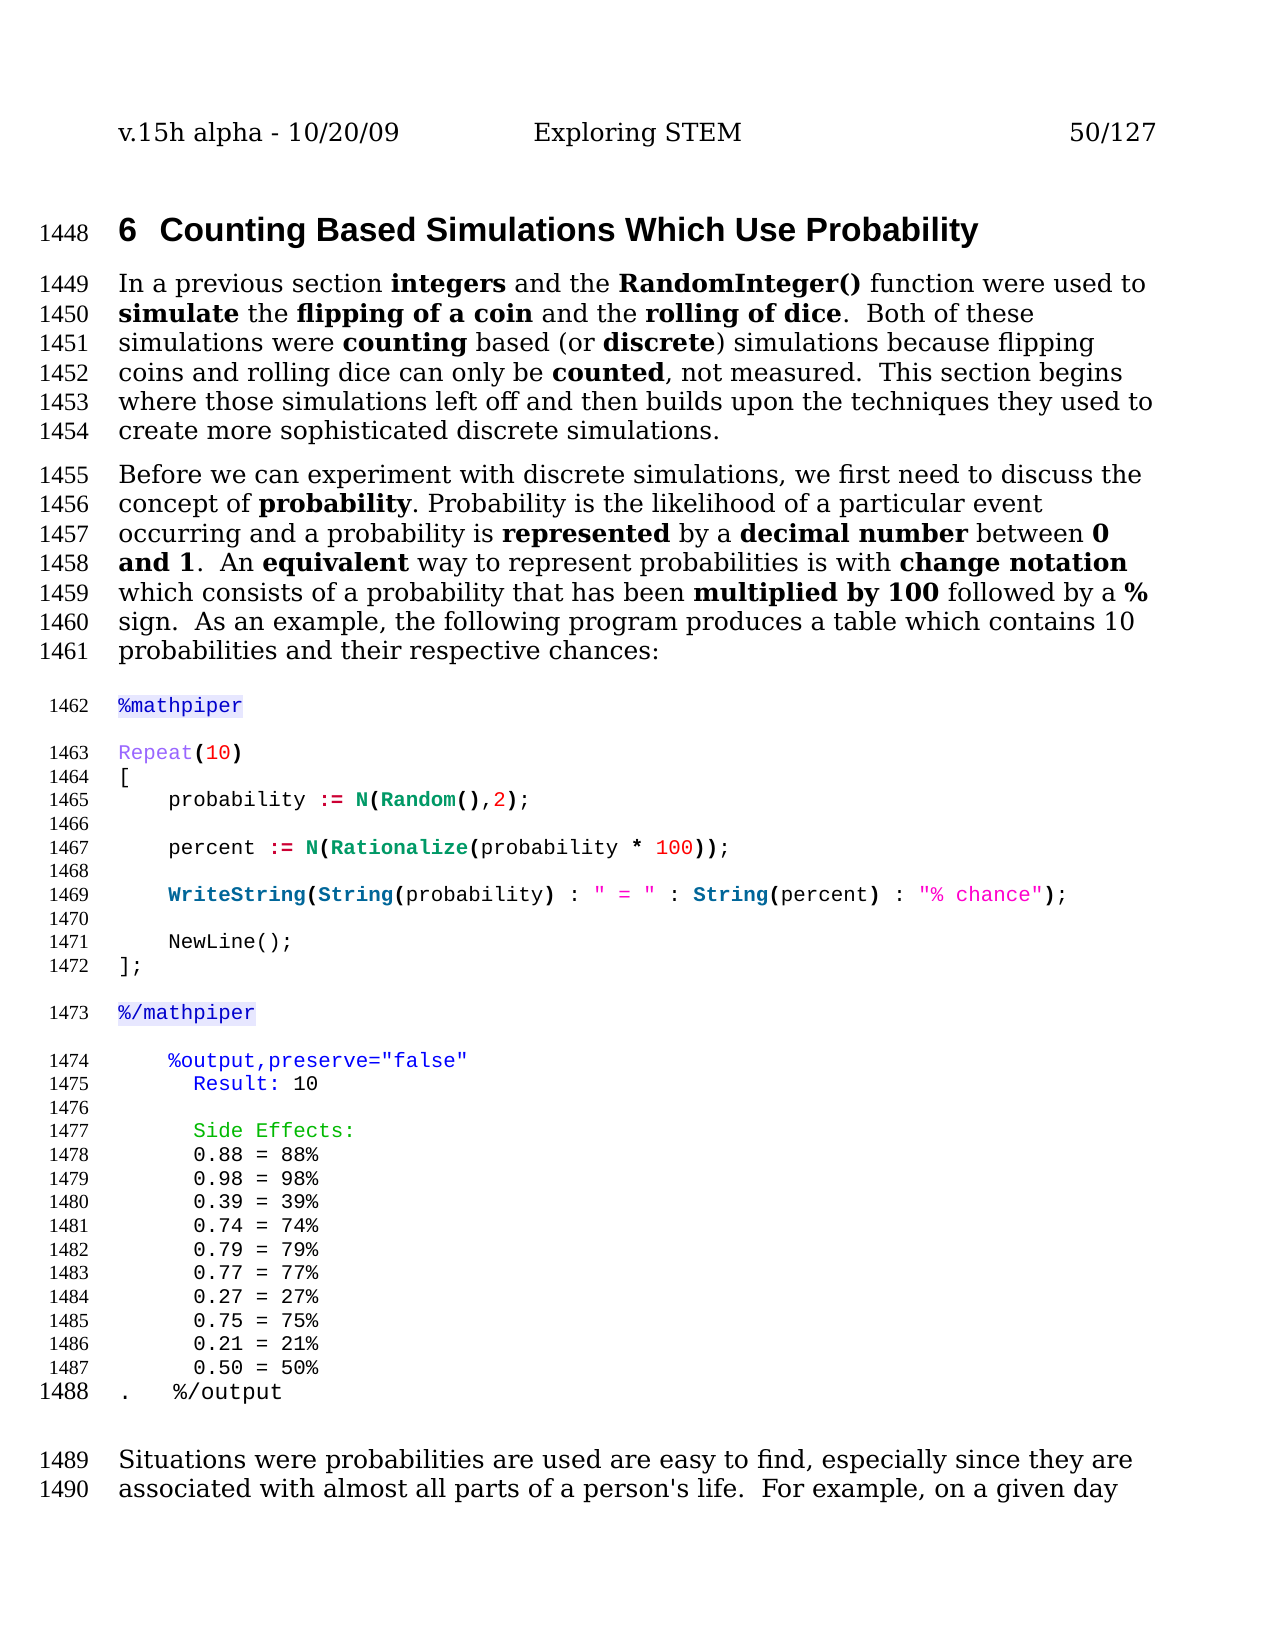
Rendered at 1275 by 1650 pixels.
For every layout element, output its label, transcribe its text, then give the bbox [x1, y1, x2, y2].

text ]; [118, 955, 1157, 979]
text In a previous section integers and the RandomInteger() function were used to simulate the flipping of a coin and the rolling of dice. Both of these simulations were counting based (or discrete) simulations because flipping coins and rolling dice can only be counted, not measured. This section begins where those simulations left off and then builds upon the techniques they used to create more sophisticated discrete simulations. [118, 269, 1157, 445]
text 0.77 = 77% [118, 1262, 1157, 1286]
text 0.98 = 98% [118, 1168, 1157, 1191]
text WriteString(String(probability) : " = " : String(percent) : "% chance"); [118, 884, 1157, 908]
text probability := N(Random(),2); [118, 789, 1157, 813]
text Before we can experiment with discrete simulations, we first need to discuss the concept of probability. Probability is the likelihood of a particular event occurring and a probability is represented by a decimal number between 0 and 1. An equivalent way to represent probabilities is with change notation which consists of a probability that has been multiplied by 100 followed by a % sign. As an example, the following program produces a table which contains 10 probabilities and their respective chances: [118, 460, 1157, 665]
text 0.27 = 27% [118, 1286, 1157, 1310]
text 0.74 = 74% [118, 1215, 1157, 1239]
text 0.88 = 88% [118, 1144, 1157, 1168]
text percent := N(Rationalize(probability * 100)); [118, 837, 1157, 860]
text Situations were probabilities are used are easy to find, especially since they are associated with almost all parts of a person's life. For example, on a given day [118, 1445, 1157, 1503]
text 0.79 = 79% [118, 1239, 1157, 1262]
text 0.21 = 21% [118, 1333, 1157, 1357]
subtitle Counting Based Simulations Which Use Probability [118, 210, 1157, 248]
text . %/output [118, 1381, 1157, 1407]
text NewLine(); [118, 931, 1157, 955]
text Side Effects: [118, 1121, 1157, 1144]
text %/mathpiper [118, 1002, 1157, 1026]
text 0.50 = 50% [118, 1357, 1157, 1381]
text Repeat(10) [118, 742, 1157, 766]
text [ [118, 766, 1157, 789]
text %output,preserve="false" [118, 1049, 1157, 1073]
text 0.39 = 39% [118, 1191, 1157, 1215]
text Result: 10 [118, 1073, 1157, 1097]
text %mathpiper [118, 695, 1157, 718]
text 0.75 = 75% [118, 1310, 1157, 1333]
